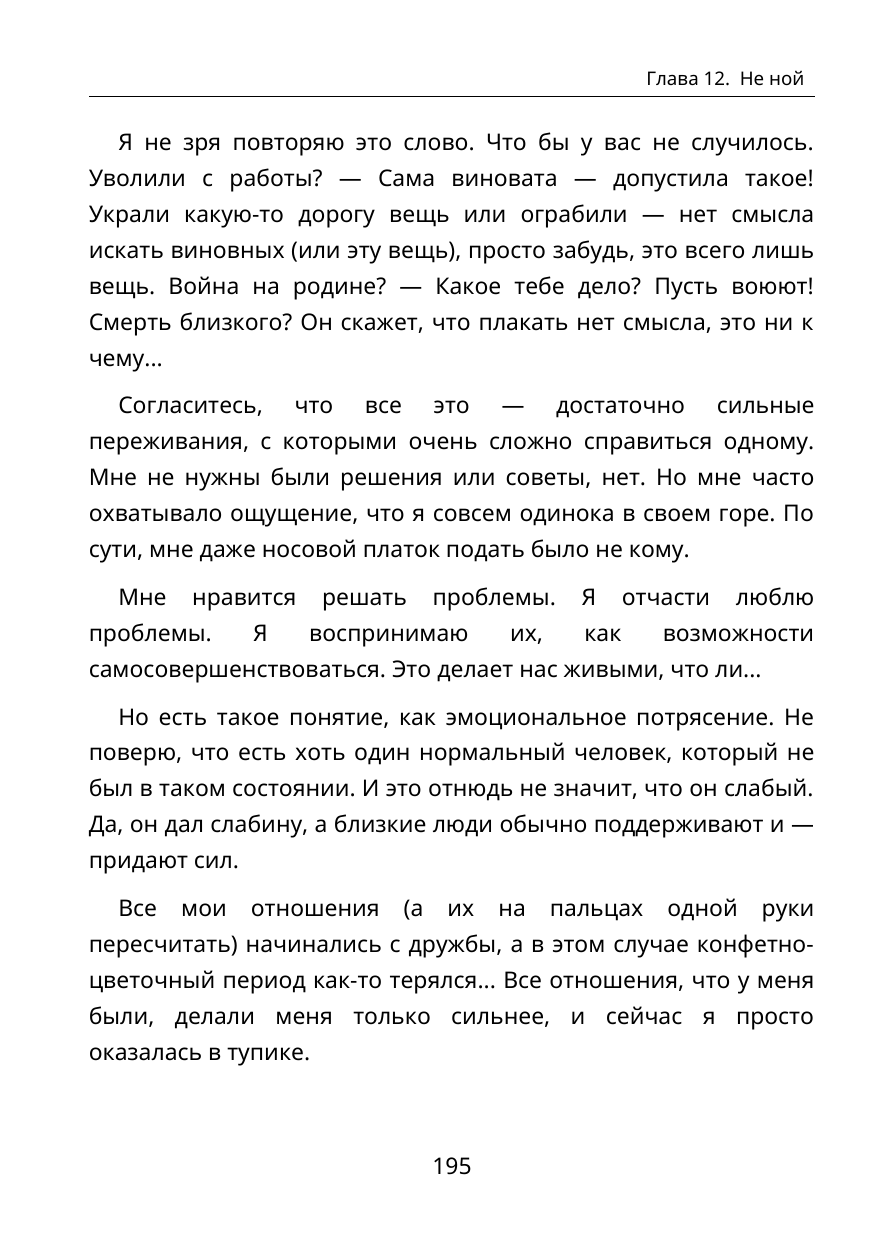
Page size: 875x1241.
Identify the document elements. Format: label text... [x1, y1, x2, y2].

text Но есть такое понятие, как эмоциональное потрясение. Не поверю, что есть хоть один нормальный человек, который не был в таком состоянии. И это отнюдь не значит, что он слабый. Да, он дал слабину, а близкие люди обычно поддерживают и — придают сил. [88, 700, 815, 875]
text Согласитесь, что все это — достаточно сильные переживания, с которыми очень сложно справиться одному. Мне не нужны были решения или советы, нет. Но мне часто охватывало ощущение, что я совсем одинока в своем горе. По сути, мне даже носовой платок подать было не кому. [88, 389, 815, 564]
text Все мои отношения (а их на пальцах одной руки пересчитать) начинались с дружбы, а в этом случае конфетно-цветочный период как-то терялся... Все отношения, что у меня были, делали меня только сильнее, и сейчас я просто оказалась в тупике. [88, 892, 815, 1067]
text Я не зря повторяю это слово. Что бы у вас не случилось. Уволили с работы? — Сама виновата — допустила такое! Украли какую-то дорогу вещь или ограбили — нет смысла искать виновных (или эту вещь), просто забудь, это всего лишь вещь. Война на родине? — Какое тебе дело? Пусть воюют! Смерть близкого? Он скажет, что плакать нет смысла, это ни к чему... [88, 126, 815, 373]
text Мне нравится решать проблемы. Я отчасти люблю проблемы. Я воспринимаю их, как возможности самосовершенствоваться. Это делает нас живыми, что ли... [88, 581, 815, 684]
